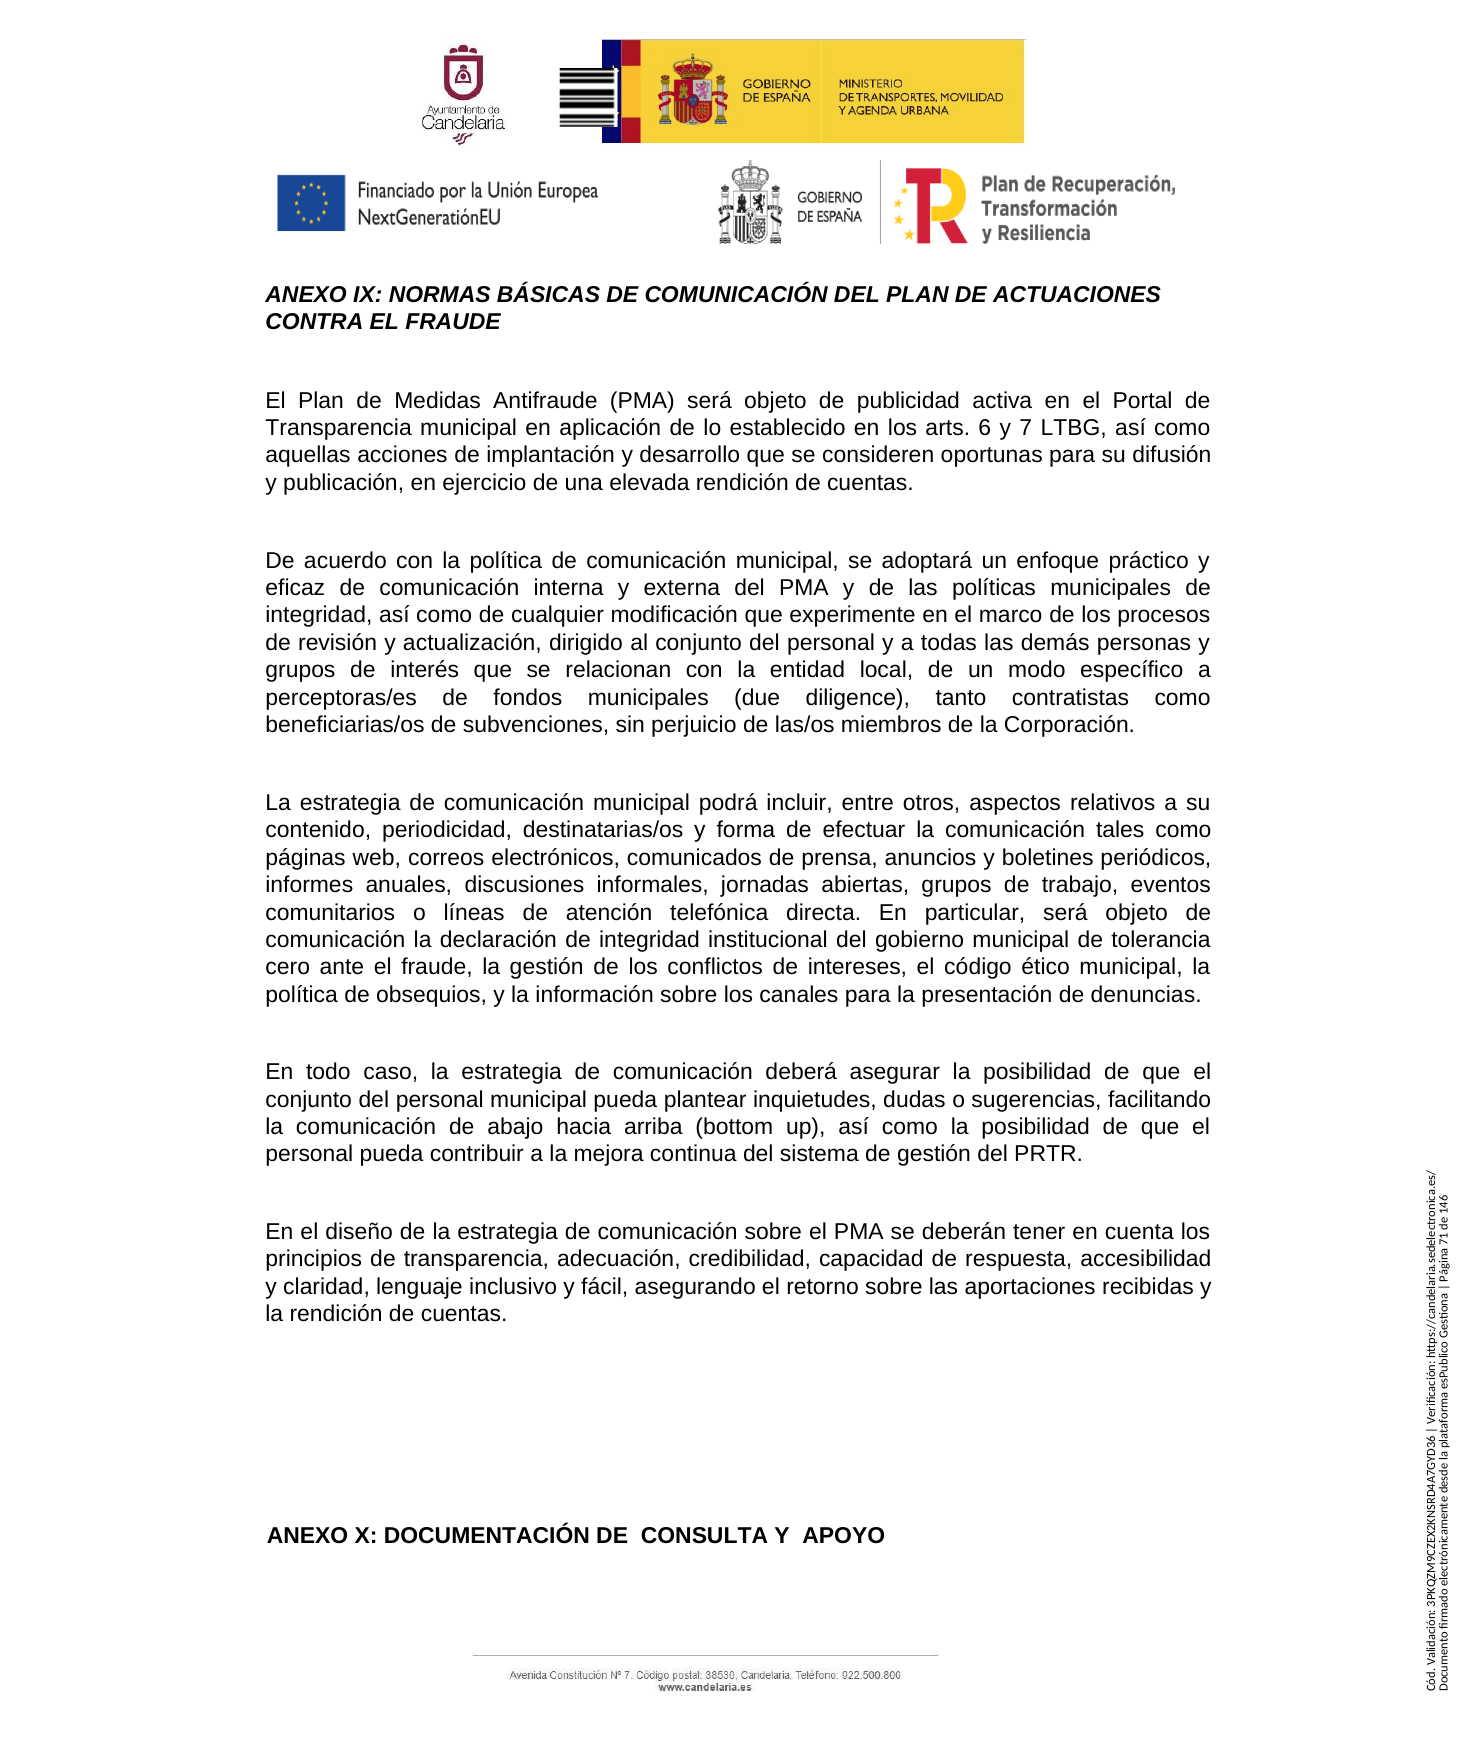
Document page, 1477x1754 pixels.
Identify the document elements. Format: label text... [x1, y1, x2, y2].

text En todo caso, la estrategia de comunicación deberá asegurar la posibilidad de que el conjunto del personal municipal pueda plantear inquietudes, dudas o sugerencias, facilitando la comunicación de abajo hacia arriba (bottom up), así como la posibilidad de que el personal pueda contribuir a la mejora continua del sistema de gestión del PRTR. [265, 1058, 1212, 1167]
text De acuerdo con la política de comunicación municipal, se adoptará un enfoque práctico y eficaz de comunicación interna y externa del PMA y de las políticas municipales de integridad, así como de cualquier modificación que experimente en el marco de los procesos de revisión y actualización, dirigido al conjunto del personal y a todas las demás personas y grupos de interés que se relacionan con la entidad local, de un modo específico a perceptoras/es de fondos municipales (due diligence), tanto contratistas como beneficiarias/os de subvenciones, sin perjuicio de las/os miembros de la Corporación. [265, 547, 1211, 737]
subtitle ANEXO X: DOCUMENTACIÓN DE CONSULTA Y APOYO [267, 1522, 1234, 1548]
text La estrategia de comunicación municipal podrá incluir, entre otros, aspectos relativos a su contenido, periodicidad, destinatarias/os y forma de efectuar la comunicación tales como páginas web, correos electrónicos, comunicados de prensa, anuncios y boletines periódicos, informes anuales, discusiones informales, jornadas abiertas, grupos de trabajo, eventos comunitarios o líneas de atención telefónica directa. En particular, será objeto de comunicación la declaración de integridad institucional del gobierno municipal de tolerancia cero ante el fraude, la gestión de los conflictos de intereses, el código ético municipal, la política de obsequios, y la información sobre los canales para la presentación de denuncias. [265, 789, 1212, 1007]
text En el diseño de la estrategia de comunicación sobre el PMA se deberán tener en cuenta los principios de transparencia, adecuación, credibilidad, capacidad de respuesta, accesibilidad y claridad, lenguaje inclusivo y fácil, asegurando el retorno sobre las aportaciones recibidas y la rendición de cuentas. [265, 1218, 1212, 1327]
text El Plan de Medidas Antifraude (PMA) será objeto de publicidad activa en el Portal de Transparencia municipal en aplicación de lo establecido en los arts. 6 y 7 LTBG, así como aquellas acciones de implantación y desarrollo que se consideren oportunas para su difusión y publicación, en ejercicio de una elevada rendición de cuentas. [265, 387, 1212, 495]
text ANEXO IX: NORMAS BÁSICAS DE COMUNICACIÓN DEL PLAN DE ACTUACIONES CONTRA EL FRAUDE [265, 281, 1242, 334]
